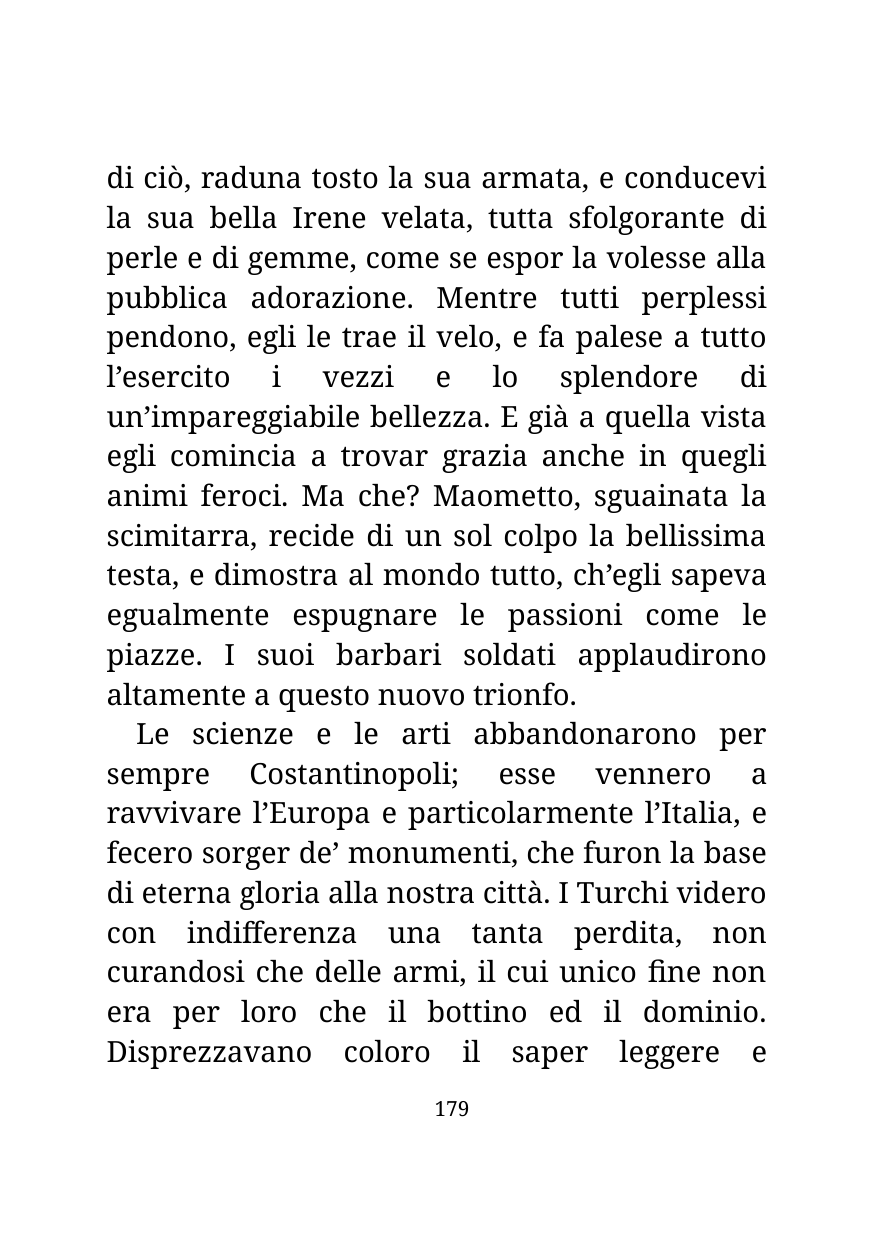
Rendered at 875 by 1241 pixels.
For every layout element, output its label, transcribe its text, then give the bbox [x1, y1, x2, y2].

text di ciò, raduna tosto la sua armata, e conducevi la sua bella Irene velata, tutta sfolgorante di perle e di gemme, come se espor la volesse alla pubblica adorazione. Mentre tutti perplessi pendono, egli le trae il velo, e fa palese a tutto l’esercito i vezzi e lo splendore di un’impareggiabile bellezza. E già a quella vista egli comincia a trovar grazia anche in quegli animi feroci. Ma che? Maometto, sguainata la scimitarra, recide di un sol colpo la bellissima testa, e dimostra al mondo tutto, ch’egli sapeva egualmente espugnare le passioni come le piazze. I suoi barbari soldati applaudirono altamente a questo nuovo trionfo. [106, 158, 768, 713]
text Le scienze e le arti abbandonarono per sempre Costantinopoli; esse vennero a ravvivare l’Europa e particolarmente l’Italia, e fecero sorger de’ monumenti, che furon la base di eterna gloria alla nostra città. I Turchi videro con indifferenza una tanta perdita, non curandosi che delle armi, il cui unico fine non era per loro che il bottino ed il dominio. Disprezzavano coloro il saper leggere e [106, 713, 768, 1071]
